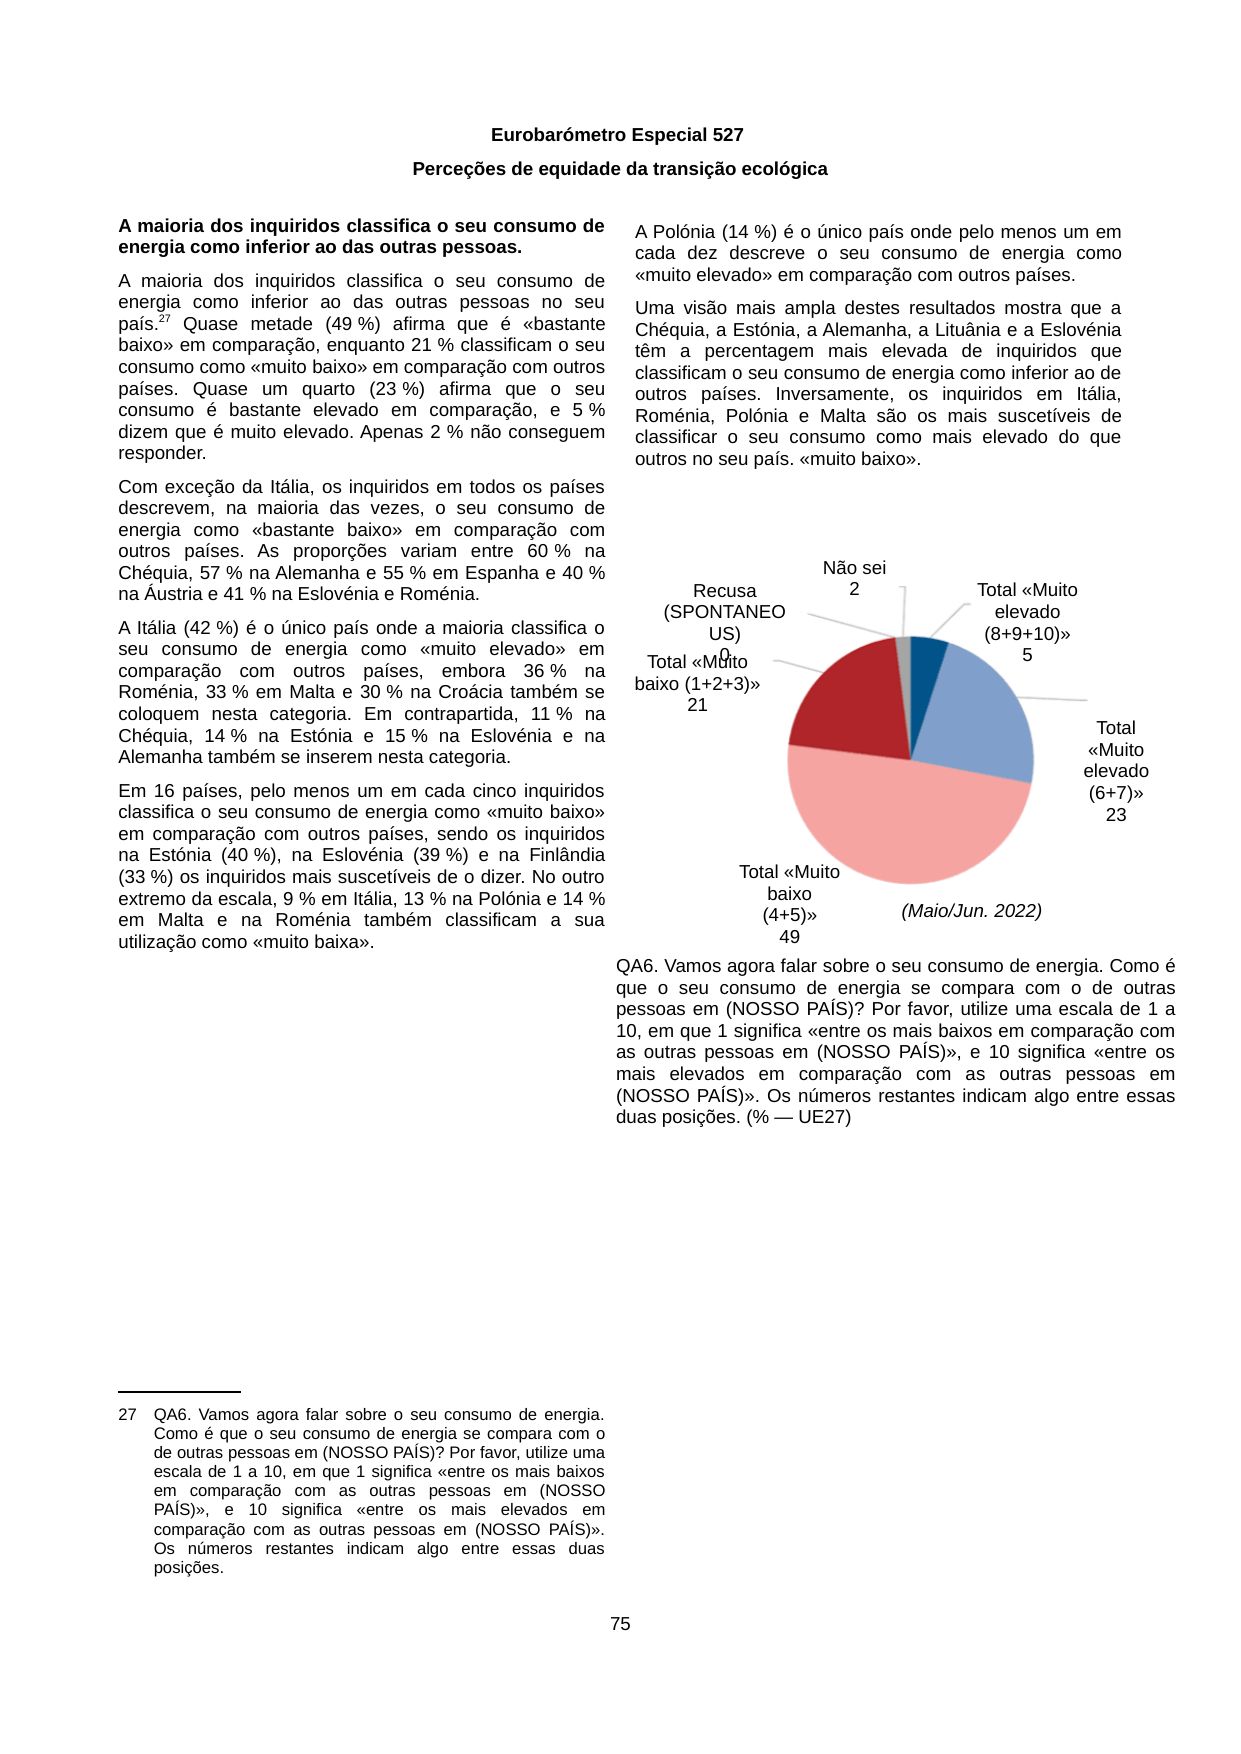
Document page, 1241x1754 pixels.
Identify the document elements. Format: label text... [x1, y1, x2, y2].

text QA6. Vamos agora falar sobre o seu consumo de energia. Como é que o seu consumo de energia se compara com o de outras pessoas em (NOSSO PAÍS)? Por favor, utilize uma escala de 1 a 10, em que 1 significa «entre os mais baixos em comparação com as outras pessoas em (NOSSO PAÍS)», e 10 significa «entre os mais elevados em comparação com as outras pessoas em (NOSSO PAÍS)». Os números restantes indicam algo entre essas duas posições. (% — UE27) [616, 562, 1176, 1127]
picture [748, 586, 1091, 888]
text Uma visão mais ampla destes resultados mostra que a Chéquia, a Estónia, a Alemanha, a Lituânia e a Eslovénia têm a percentagem mais elevada de inquiridos que classificam o seu consumo de energia como inferior ao de outros países. Inversamente, os inquiridos em Itália, Roménia, Polónia e Malta são os mais suscetíveis de classificar o seu consumo como mais elevado do que outros no seu país. «muito baixo». [635, 297, 1122, 469]
text A Itália (42 %) é o único país onde a maioria classifica o seu consumo de energia como «muito elevado» em comparação com outros países, embora 36 % na Roménia, 33 % em Malta e 30 % na Croácia também se coloquem nesta categoria. Em contrapartida, 11 % na Chéquia, 14 % na Estónia e 15 % na Eslovénia e na Alemanha também se inserem nesta categoria. [118, 617, 605, 768]
text A maioria dos inquiridos classifica o seu consumo de energia como inferior ao das outras pessoas. [118, 214, 605, 258]
picture [1037, 586, 1043, 593]
text A maioria dos inquiridos classifica o seu consumo de energia como inferior ao das outras pessoas no seu país. Quase metade (49 %) afirma que é «bastante baixo» em comparação, enquanto 21 % classificam o seu consumo como «muito baixo» em comparação com outros países. Quase um quarto (23 %) afirma que o seu consumo é bastante elevado em comparação, e 5 % dizem que é muito elevado. Apenas 2 % não conseguem responder. [118, 269, 605, 463]
text QA6. Vamos agora falar sobre o seu consumo de energia. Como é que o seu consumo de energia se compara com o de outras pessoas em (NOSSO PAÍS)? Por favor, utilize uma escala de 1 a 10, em que 1 significa «entre os mais baixos em comparação com as outras pessoas em (NOSSO PAÍS)», e 10 significa «entre os mais elevados em comparação com as outras pessoas em (NOSSO PAÍS)». Os números restantes indicam algo entre essas duas posições. [118, 1404, 605, 1577]
text Com exceção da Itália, os inquiridos em todos os países descrevem, na maioria das vezes, o seu consumo de energia como «bastante baixo» em comparação com outros países. As proporções variam entre 60 % na Chéquia, 57 % na Alemanha e 55 % em Espanha e 40 % na Áustria e 41 % na Eslovénia e Roménia. [118, 475, 605, 605]
picture [989, 587, 994, 595]
text Em 16 países, pelo menos um em cada cinco inquiridos classifica o seu consumo de energia como «muito baixo» em comparação com outros países, sendo os inquiridos na Estónia (40 %), na Eslovénia (39 %) e na Finlândia (33 %) os inquiridos mais suscetíveis de o dizer. No outro extremo da escala, 9 % em Itália, 13 % na Polónia e 14 % em Malta e na Roménia também classificam a sua utilização como «muito baixa». [118, 779, 605, 952]
picture [1070, 587, 1075, 595]
text A Polónia (14 %) é o único país onde pelo menos um em cada dez descreve o seu consumo de energia como «muito elevado» em comparação com outros países. [635, 220, 1122, 285]
